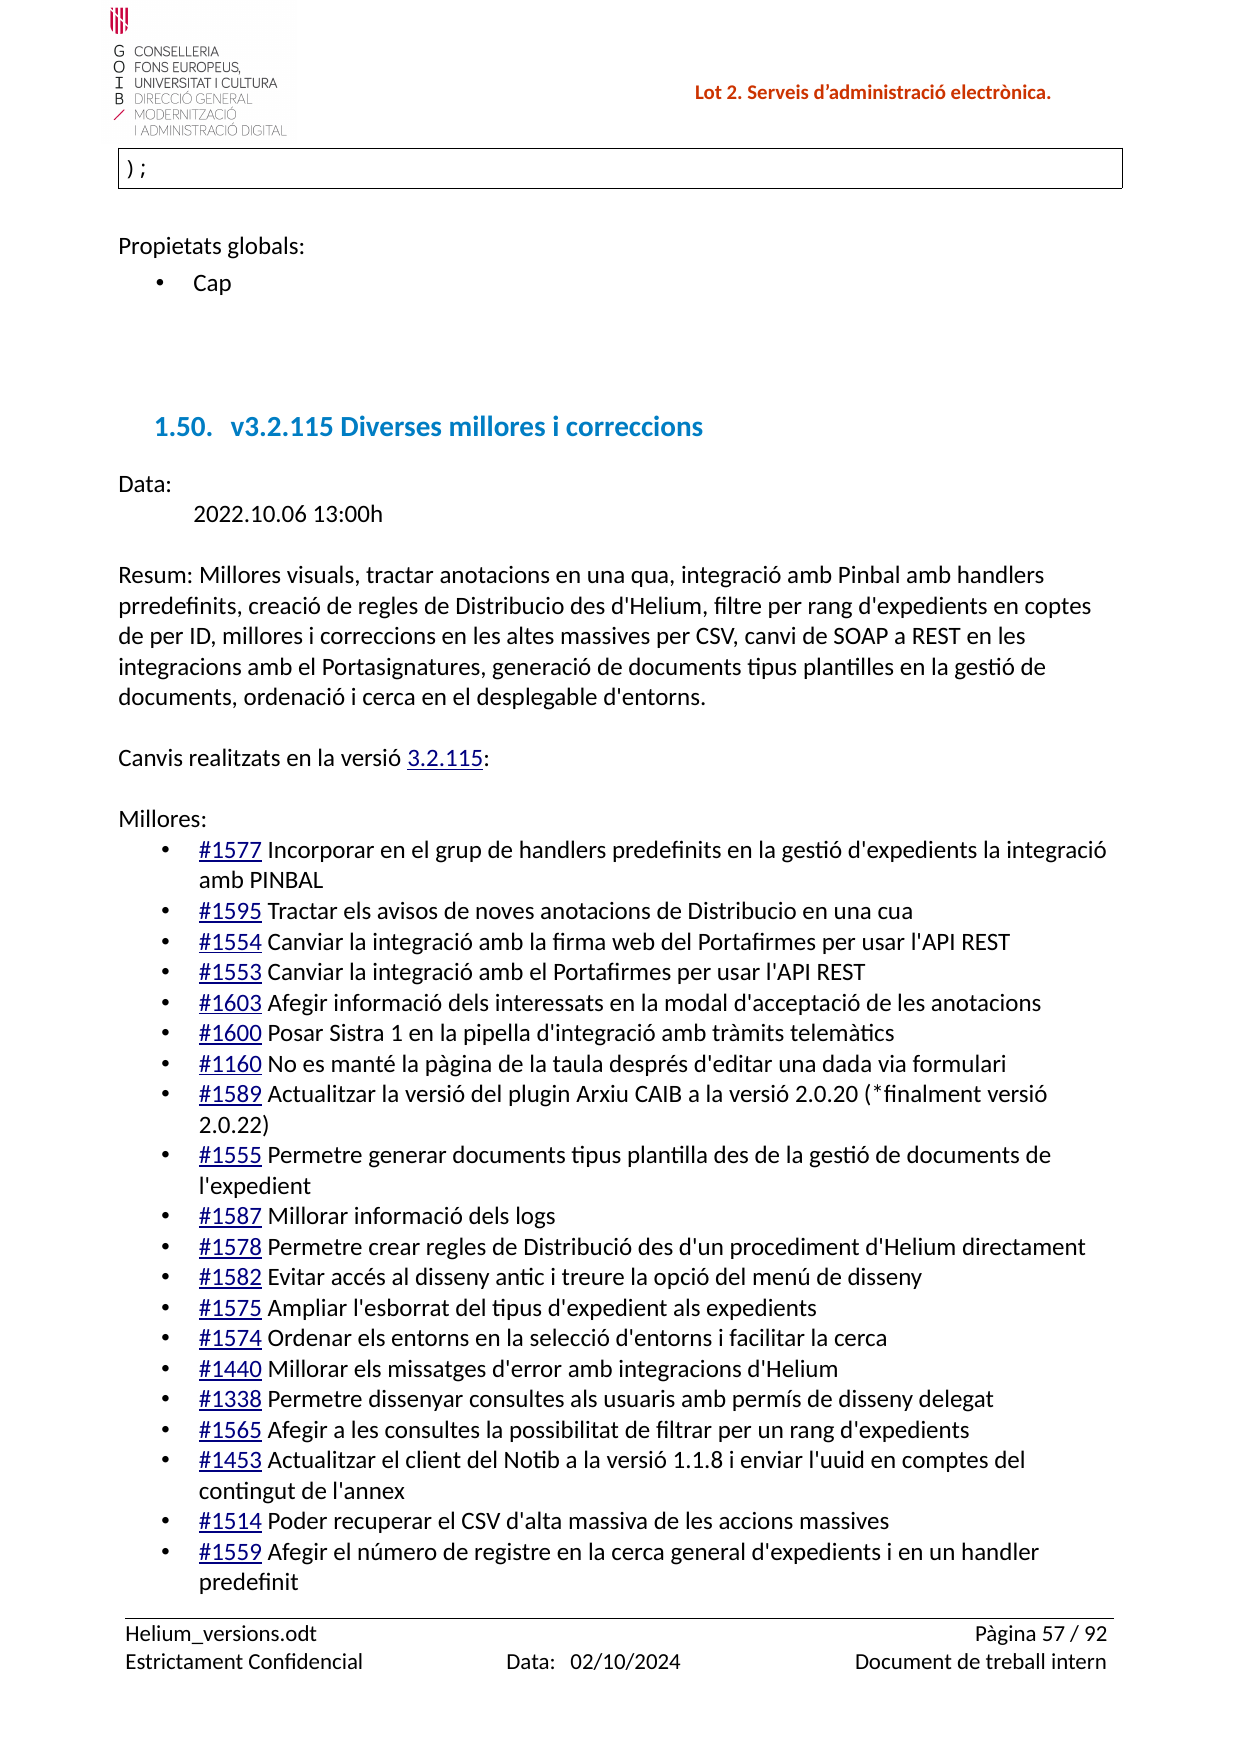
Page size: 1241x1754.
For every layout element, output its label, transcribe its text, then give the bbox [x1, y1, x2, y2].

list #1160 No es manté la pàgina de la taula després d'editar una dada via formulari [161, 1048, 1122, 1078]
list #1553 Canviar la integració amb el Portafirmes per usar l'API REST [161, 956, 1122, 987]
list #1514 Poder recuperar el CSV d'alta massiva de les accions massives [161, 1506, 1122, 1536]
list #1565 Afegir a les consultes la possibilitat de filtrar per un rang d'expedients [161, 1414, 1122, 1444]
subtitle v3.2.115 Diverses millores i correccions [153, 408, 1122, 444]
list #1595 Tractar els avisos de noves anotacions de Distribucio en una cua [161, 895, 1122, 926]
list #1574 Ordenar els entorns en la selecció d'entorns i facilitar la cerca [161, 1322, 1122, 1353]
text Millores: [118, 803, 1122, 834]
text Propietats globals: [118, 230, 1122, 261]
list #1600 Posar Sistra 1 en la pipella d'integració amb tràmits telemàtics [161, 1017, 1122, 1048]
list Cap [156, 267, 1122, 297]
picture [100, 0, 297, 144]
list #1440 Millorar els missatges d'error amb integracions d'Helium [161, 1353, 1122, 1383]
list #1587 Millorar informació dels logs [161, 1200, 1122, 1231]
list #1603 Afegir informació dels interessats en la modal d'acceptació de les anotacions [161, 987, 1122, 1017]
list #1582 Evitar accés al disseny antic i treure la opció del menú de disseny [161, 1261, 1122, 1292]
list #1338 Permetre dissenyar consultes als usuaris amb permís de disseny delegat [161, 1383, 1122, 1414]
list #1554 Canviar la integració amb la firma web del Portafirmes per usar l'API REST [161, 926, 1122, 956]
text Resum: Millores visuals, tractar anotacions en una qua, integració amb Pinbal amb handlers prredefinits, creació de regles de Distribucio des d'Helium, filtre per rang d'expedients en coptes de per ID, millores i correccions en les altes massives per CSV, canvi de SOAP a REST en les integracions amb el Portasignatures, generació de documents tipus plantilles en la gestió de documents, ordenació i cerca en el desplegable d'entorns. [118, 559, 1122, 712]
list #1575 Ampliar l'esborrat del tipus d'expedient als expedients [161, 1292, 1122, 1322]
list #1559 Afegir el número de registre en la cerca general d'expedients i en un handler predefinit [161, 1536, 1122, 1597]
list #1578 Permetre crear regles de Distribució des d'un procediment d'Helium directament [161, 1231, 1122, 1261]
text Data: [118, 468, 1122, 498]
text 2022.10.06 13:00h [118, 498, 1122, 529]
table_header ); [119, 149, 1122, 188]
text Canvis realitzats en la versió 3.2.115: [118, 742, 1122, 773]
list #1577 Incorporar en el grup de handlers predefinits en la gestió d'expedients la integració amb PINBAL [161, 834, 1122, 895]
list #1555 Permetre generar documents tipus plantilla des de la gestió de documents de l'expedient [161, 1139, 1122, 1200]
list #1453 Actualitzar el client del Notib a la versió 1.1.8 i enviar l'uuid en comptes del contingut de l'annex [161, 1444, 1122, 1506]
list #1589 Actualitzar la versió del plugin Arxiu CAIB a la versió 2.0.20 (*finalment versió 2.0.22) [161, 1078, 1122, 1139]
